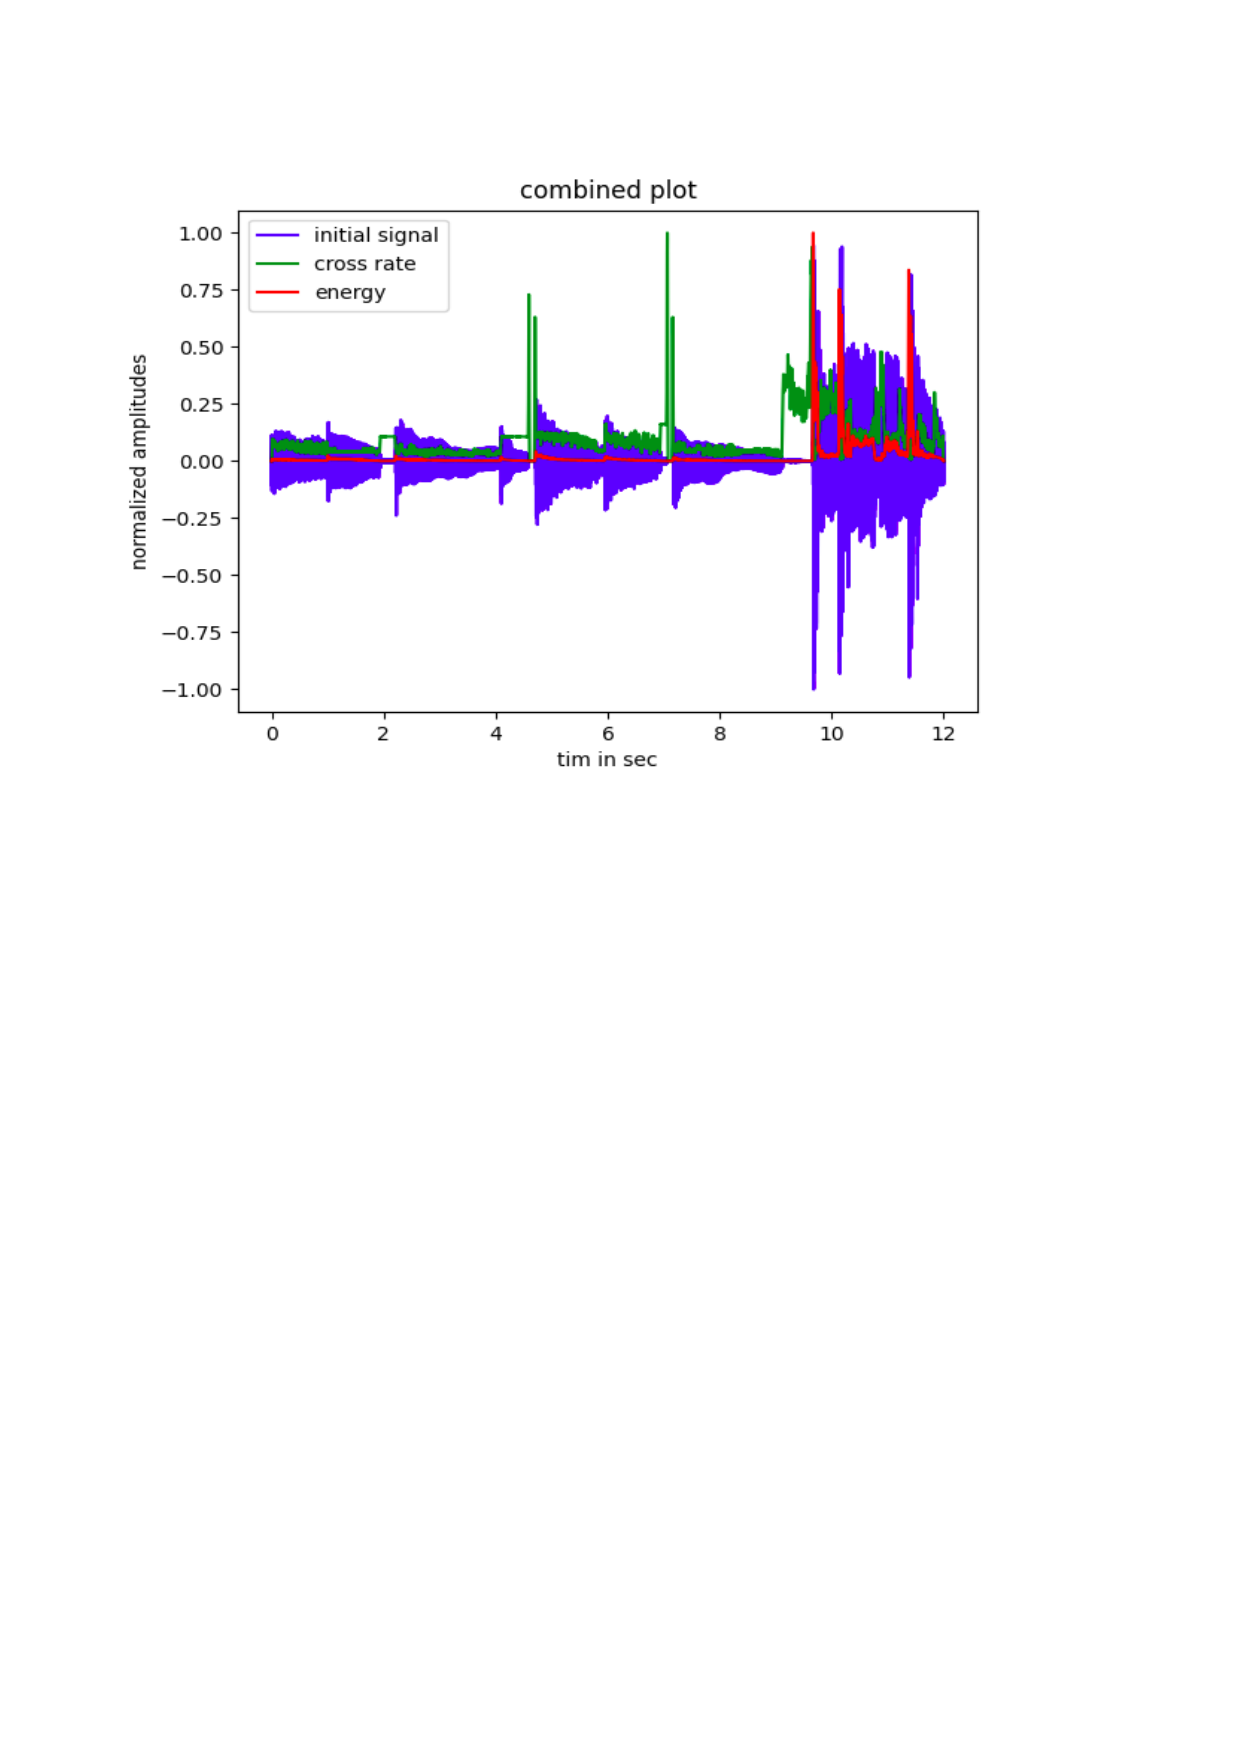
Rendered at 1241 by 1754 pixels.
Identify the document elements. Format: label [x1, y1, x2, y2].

picture [119, 132, 1073, 784]
